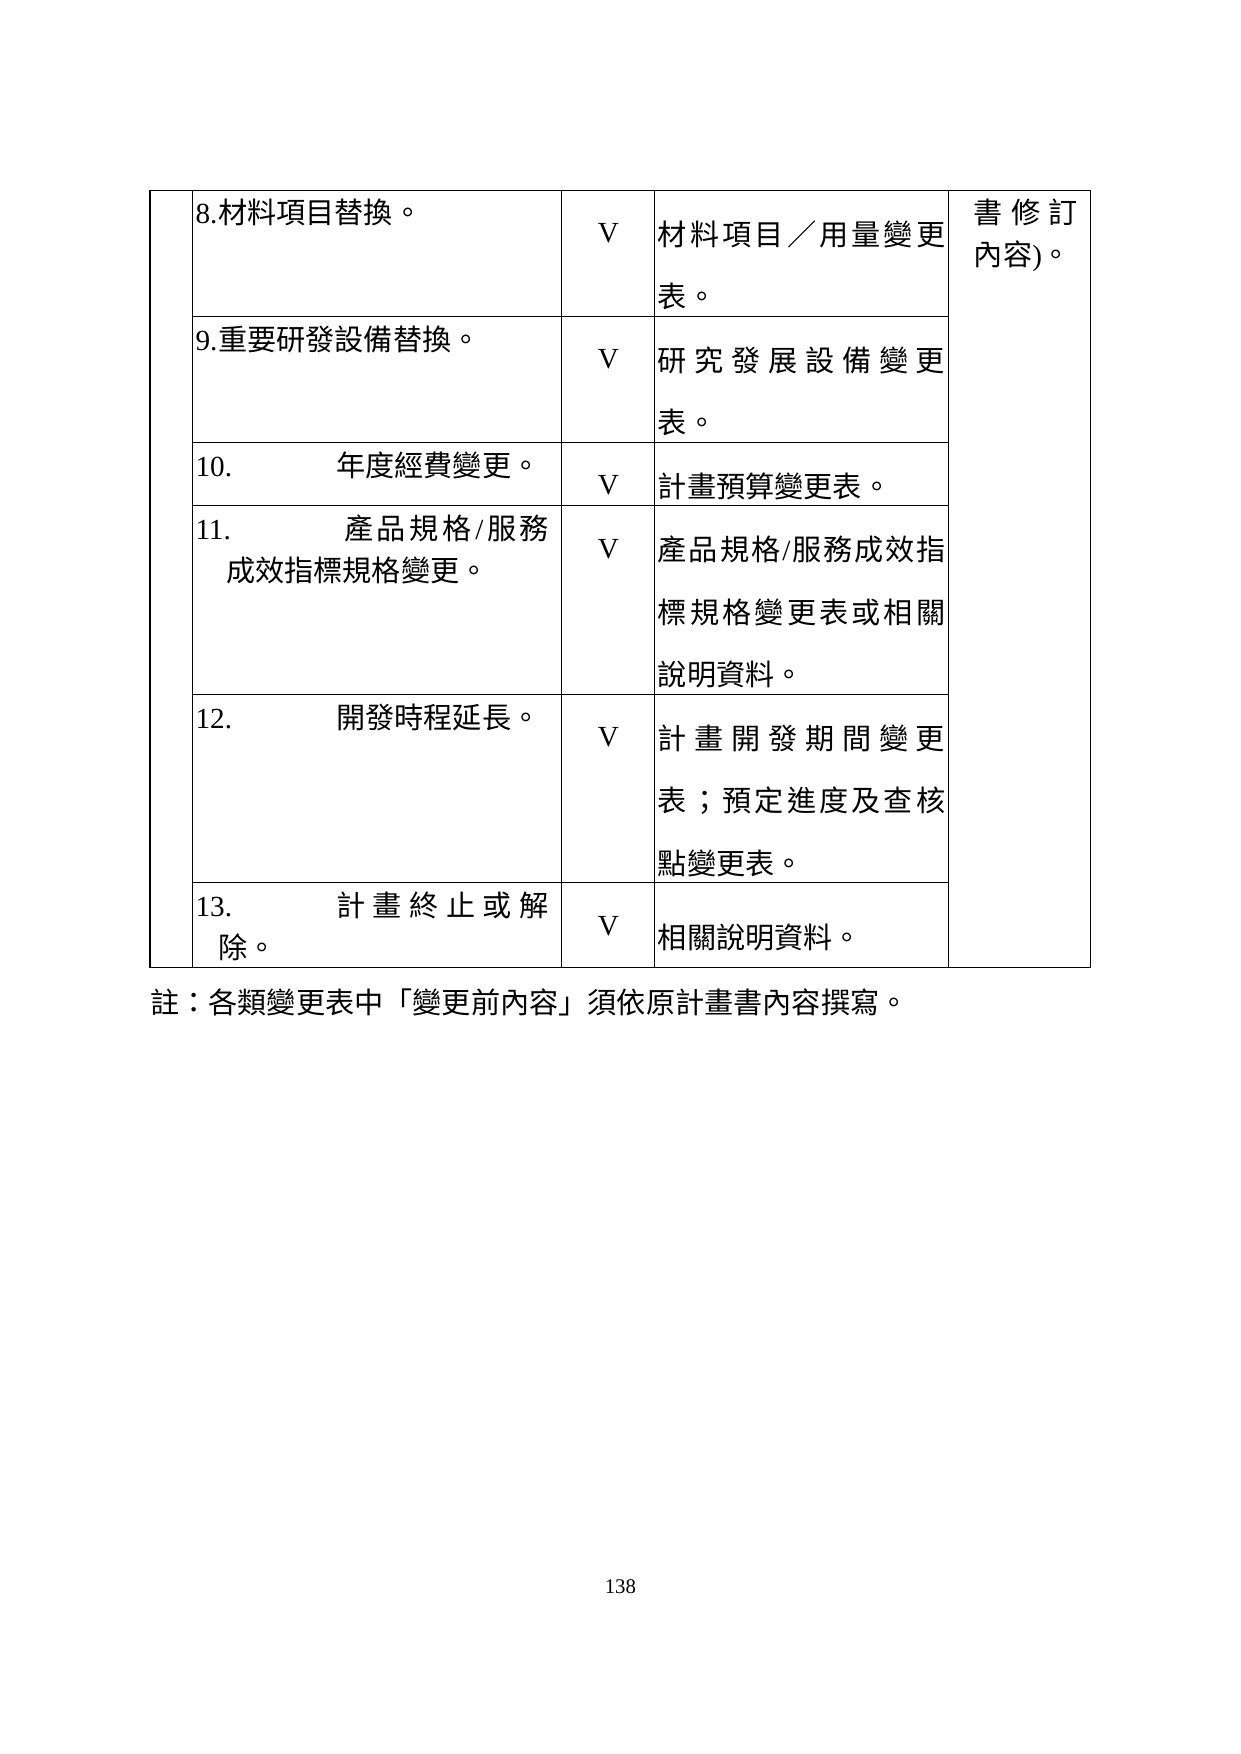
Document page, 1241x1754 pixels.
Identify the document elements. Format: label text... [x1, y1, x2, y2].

table_cell 開發時程延長。 [193, 695, 561, 882]
table_cell V [562, 506, 654, 694]
table_cell 年度經費變更。 [193, 443, 561, 505]
table_cell 計畫預算變更表。 [655, 443, 948, 505]
table_cell 計畫終止或解除。 [193, 883, 561, 967]
table_cell V [562, 191, 654, 316]
table_cell 重要研發設備替換。 [193, 317, 561, 442]
table_cell 研究發展設備變更表。 [655, 317, 948, 442]
table_cell V [562, 883, 654, 967]
table_cell V [562, 317, 654, 442]
table_cell 計畫開發期間變更表；預定進度及查核點變更表。 [655, 695, 948, 882]
table_cell 材料項目替換。 [193, 191, 561, 316]
table_cell V [562, 443, 654, 505]
table_cell 書修訂內容)。 [949, 191, 1090, 967]
table_cell 相關說明資料。 [655, 883, 948, 967]
table_cell 產品規格/服務成效指標規格變更。 [193, 506, 561, 694]
table_cell 產品規格/服務成效指標規格變更表或相關說明資料。 [655, 506, 948, 694]
table_cell 材料項目／用量變更表。 [655, 191, 948, 316]
table_cell V [562, 695, 654, 882]
table_cell [151, 191, 192, 967]
text 註：各類變更表中「變更前內容」須依原計畫書內容撰寫。 [150, 980, 1090, 1022]
